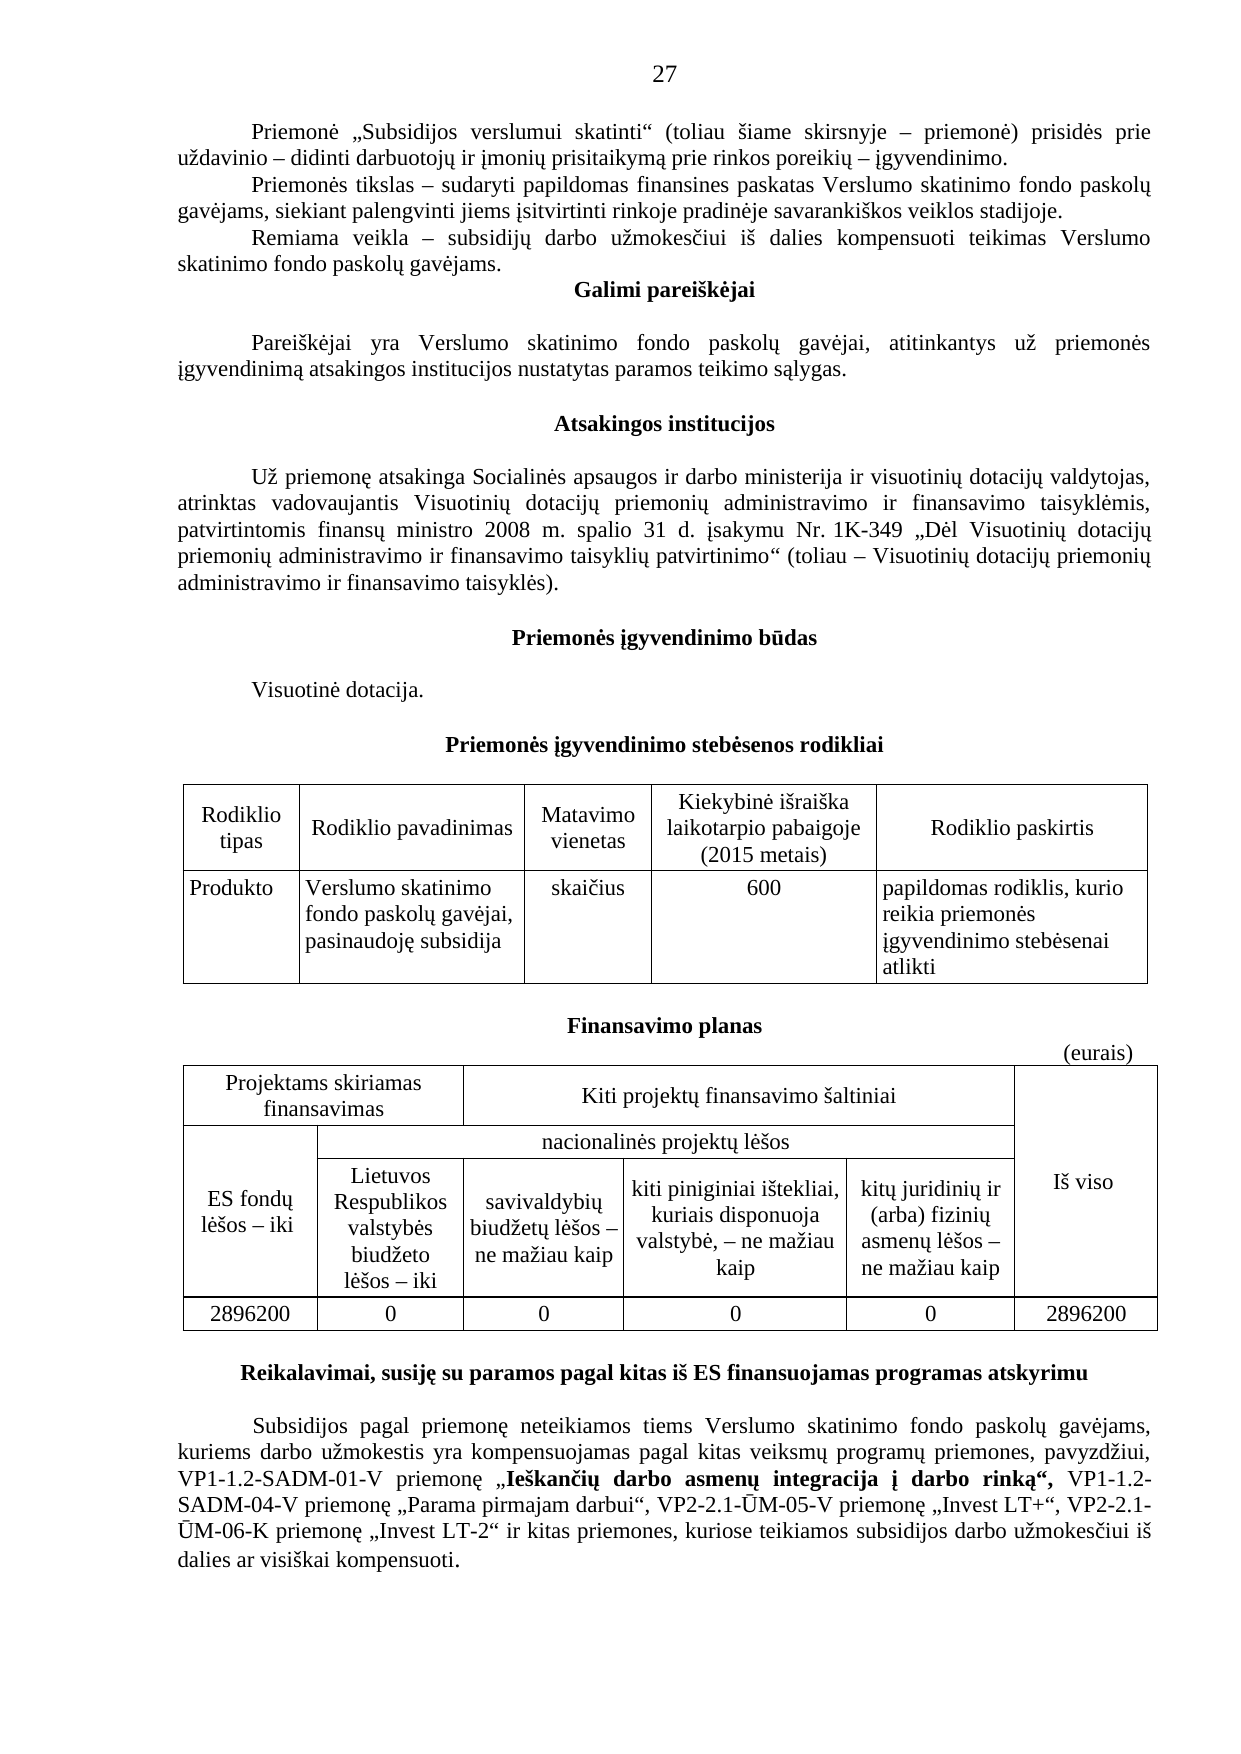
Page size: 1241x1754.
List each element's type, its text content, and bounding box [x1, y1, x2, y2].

text Priemonės įgyvendinimo būdas [177, 624, 1152, 650]
table_cell kitų juridinių ir (arba) fizinių asmenų lėšos – ne mažiau kaip [847, 1159, 1014, 1296]
text Už priemonę atsakinga Socialinės apsaugos ir darbo ministerija ir visuotinių dotacijų valdytojas, atrinktas vadovaujantis Visuotinių dotacijų priemonių administravimo ir finansavimo taisyklėmis, patvirtintomis finansų ministro 2008 m. spalio 31 d. įsakymu Nr. 1K-349 „Dėl Visuotinių dotacijų priemonių administravimo ir finansavimo taisyklių patvirtinimo“ (toliau – Visuotinių dotacijų priemonių administravimo ir finansavimo taisyklės). [177, 463, 1152, 595]
table_cell savivaldybių biudžetų lėšos – ne mažiau kaip [464, 1159, 623, 1296]
text Galimi pareiškėjai [177, 276, 1152, 303]
text Finansavimo planas [177, 1012, 1152, 1038]
table_cell 0 [847, 1298, 1014, 1329]
text Priemonės tikslas – sudaryti papildomas finansines paskatas Verslumo skatinimo fondo paskolų gavėjams, siekiant palengvinti jiems įsitvirtinti rinkoje pradinėje savarankiškos veiklos stadijoje. [177, 171, 1152, 223]
table_header Matavimo vienetas [525, 785, 651, 870]
table_header Rodiklio paskirtis [877, 785, 1147, 870]
table_header Rodiklio pavadinimas [300, 785, 524, 870]
text Visuotinė dotacija. [177, 676, 1152, 703]
text Remiama veikla – subsidijų darbo užmokesčiui iš dalies kompensuoti teikimas Verslumo skatinimo fondo paskolų gavėjams. [177, 223, 1152, 276]
table_cell Verslumo skatinimo fondo paskolų gavėjai, pasinaudoję subsidija [300, 871, 524, 982]
text (eurais) [177, 1038, 1152, 1065]
table_cell nacionalinės projektų lėšos [318, 1126, 1014, 1158]
table_cell 2896200 [1015, 1298, 1157, 1329]
table_cell 600 [652, 871, 876, 982]
table_cell 0 [464, 1298, 623, 1329]
table_cell 0 [624, 1298, 846, 1329]
table_header Rodiklio tipas [184, 785, 299, 870]
table_header Iš viso [1015, 1066, 1157, 1296]
table_cell 2896200 [184, 1298, 317, 1329]
text Priemonė „Subsidijos verslumui skatinti“ (toliau šiame skirsnyje – priemonė) prisidės prie uždavinio – didinti darbuotojų ir įmonių prisitaikymą prie rinkos poreikių – įgyvendinimo. [177, 118, 1152, 171]
text Atsakingos institucijos [177, 410, 1152, 437]
text Subsidijos pagal priemonę neteikiamos tiems Verslumo skatinimo fondo paskolų gavėjams, kuriems darbo užmokestis yra kompensuojamas pagal kitas veiksmų programų priemones, pavyzdžiui, VP1-1.2-SADM-01-V priemonę „Ieškančių darbo asmenų integracija į darbo rinką“, VP1-1.2-SADM-04-V priemonę „Parama pirmajam darbui“, VP2-2.1-ŪM-05-V priemonę „Invest LT+“, VP2-2.1-ŪM-06-K priemonę „Invest LT-2“ ir kitas priemones, kuriose teikiamos subsidijos darbo užmokesčiui iš dalies ar visiškai kompensuoti. [177, 1412, 1152, 1573]
text Priemonės įgyvendinimo stebėsenos rodikliai [177, 731, 1152, 758]
table_header Kiti projektų finansavimo šaltiniai [464, 1066, 1014, 1124]
text Reikalavimai, susiję su paramos pagal kitas iš ES finansuojamas programas atskyrimu [177, 1359, 1152, 1386]
table_cell 0 [318, 1298, 463, 1329]
table_header Projektams skiriamas finansavimas [184, 1066, 463, 1124]
text Pareiškėjai yra Verslumo skatinimo fondo paskolų gavėjai, atitinkantys už priemonės įgyvendinimą atsakingos institucijos nustatytas paramos teikimo sąlygas. [177, 329, 1152, 382]
table_cell papildomas rodiklis, kurio reikia priemonės įgyvendinimo stebėsenai atlikti [877, 871, 1147, 982]
table_cell ES fondų lėšos – iki [184, 1126, 317, 1296]
table_cell skaičius [525, 871, 651, 982]
table_cell Produkto [184, 871, 299, 982]
table_cell Lietuvos Respublikos valstybės biudžeto lėšos – iki [318, 1159, 463, 1296]
table_header Kiekybinė išraiška laikotarpio pabaigoje (2015 metais) [652, 785, 876, 870]
table_cell kiti piniginiai ištekliai, kuriais disponuoja valstybė, – ne mažiau kaip [624, 1159, 846, 1296]
